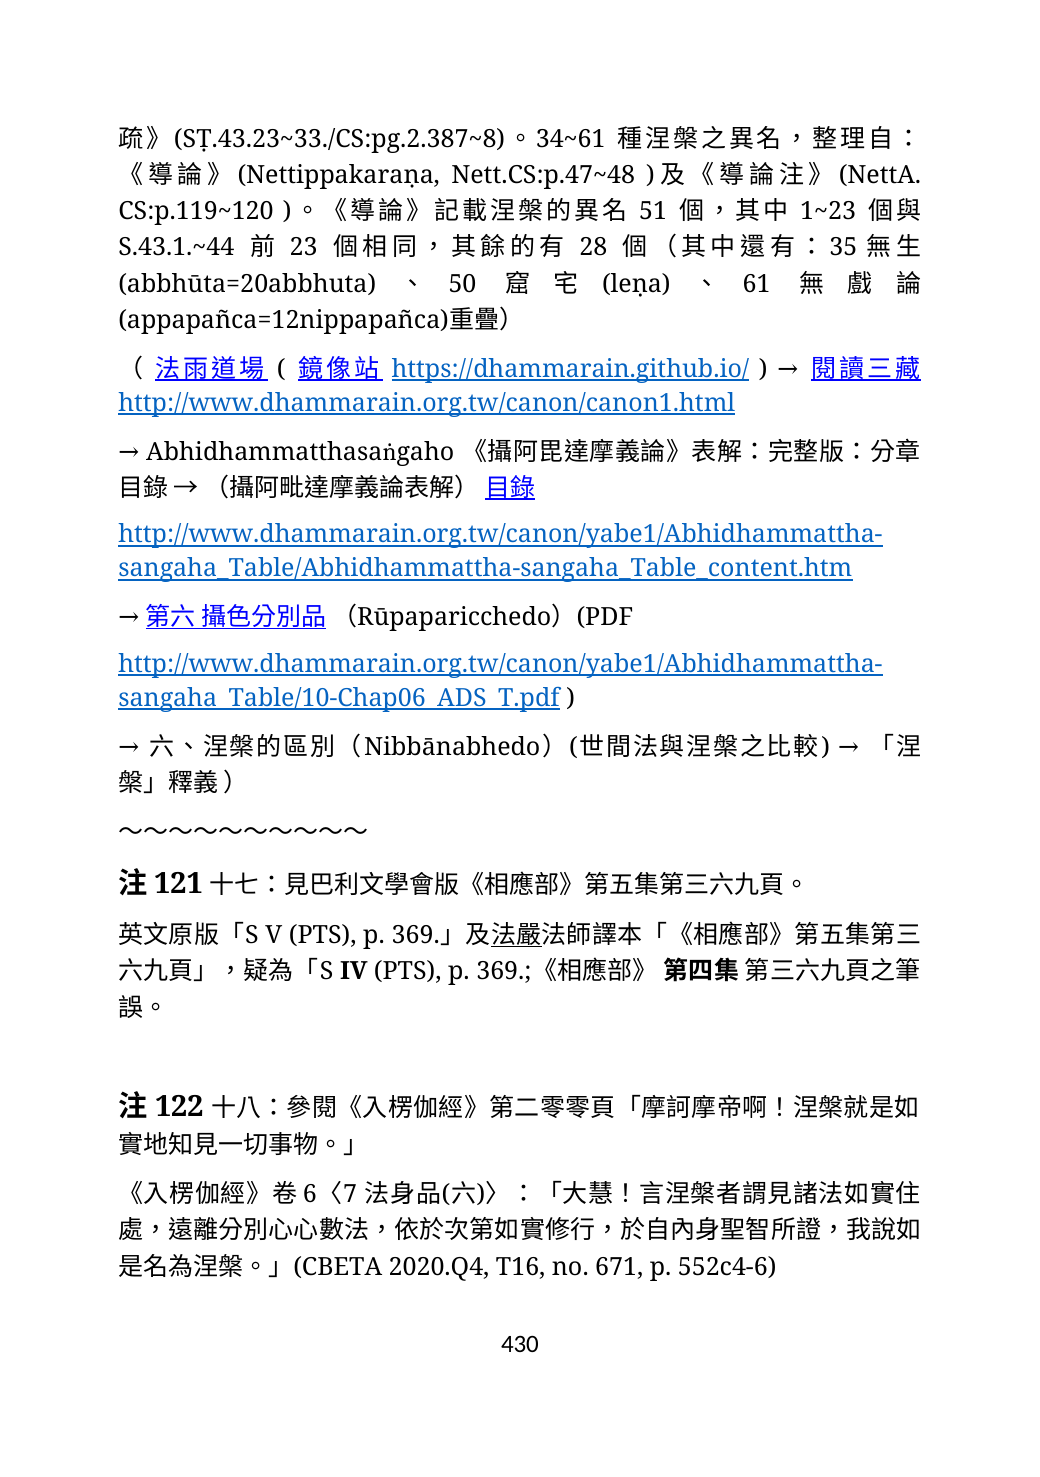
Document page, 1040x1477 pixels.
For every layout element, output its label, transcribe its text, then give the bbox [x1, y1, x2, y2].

text 注 122 十八：參閱《入楞伽經》第二零零頁「摩訶摩帝啊！涅槃就是如實地知見一切事物。」 [118, 1082, 921, 1161]
text （ 法雨道場 ( 鏡像站 https://dhammarain.github.io/ ) → 閱讀三藏 http://www.dhammarain.org.tw/canon/canon1.html [118, 348, 921, 418]
text 注 121 十七：見巴利文學會版《相應部》第五集第三六九頁。 [118, 860, 921, 902]
text 疏》(SṬ.43.23~33./CS:pg.2.387~8)。34~61 種涅槃之異名，整理自：《導論》(Nettippakaraṇa, Nett.CS:p.47~48 )及《導論注》(NettA. CS:p.119~120 )。《導論》記載涅槃的異名 51 個，其中 1~23 個與S.43.1.~44 前 23 個相同，其餘的有 28 個（其中還有：35無生(abbhūta=20abbhuta)、50窟宅(leṇa)、61無戲論(appapañca=12nippapañca)重疊） [118, 118, 921, 336]
text 英文原版「S V (PTS), p. 369.」及法嚴法師譯本「《相應部》第五集第三六九頁」，疑為「S IV (PTS), p. 369.;《相應部》 第四集 第三六九頁之筆誤。 [118, 914, 921, 1023]
text → Abhidhammatthasaṅgaho 《攝阿毘達摩義論》表解：完整版：分章目錄 → （攝阿毗達摩義論表解） 目錄 [118, 431, 921, 503]
text http://www.dhammarain.org.tw/canon/yabe1/Abhidhammattha-sangaha_Table/Abhidhammattha-sangaha_Table_content.htm [118, 516, 921, 584]
text → 第六 攝色分別品 （Rūpaparicchedo）(PDF [118, 597, 921, 633]
text ～～～～～～～～～～ [118, 811, 921, 847]
text → 六、涅槃的區別（Nibbānabhedo）(世間法與涅槃之比較) → 「涅槃」釋義 ） [118, 726, 921, 798]
text http://www.dhammarain.org.tw/canon/yabe1/Abhidhammattha-sangaha_Table/10-Chap06_ADS_T.pdf ) [118, 645, 921, 713]
text 《入楞伽經》卷6〈7 法身品(六)〉：「大慧！言涅槃者謂見諸法如實住處，遠離分別心心數法，依於次第如實修行，於自內身聖智所證，我說如是名為涅槃。」(CBETA 2020.Q4, T16, no. 671, p. 552c4-6) [118, 1173, 921, 1282]
